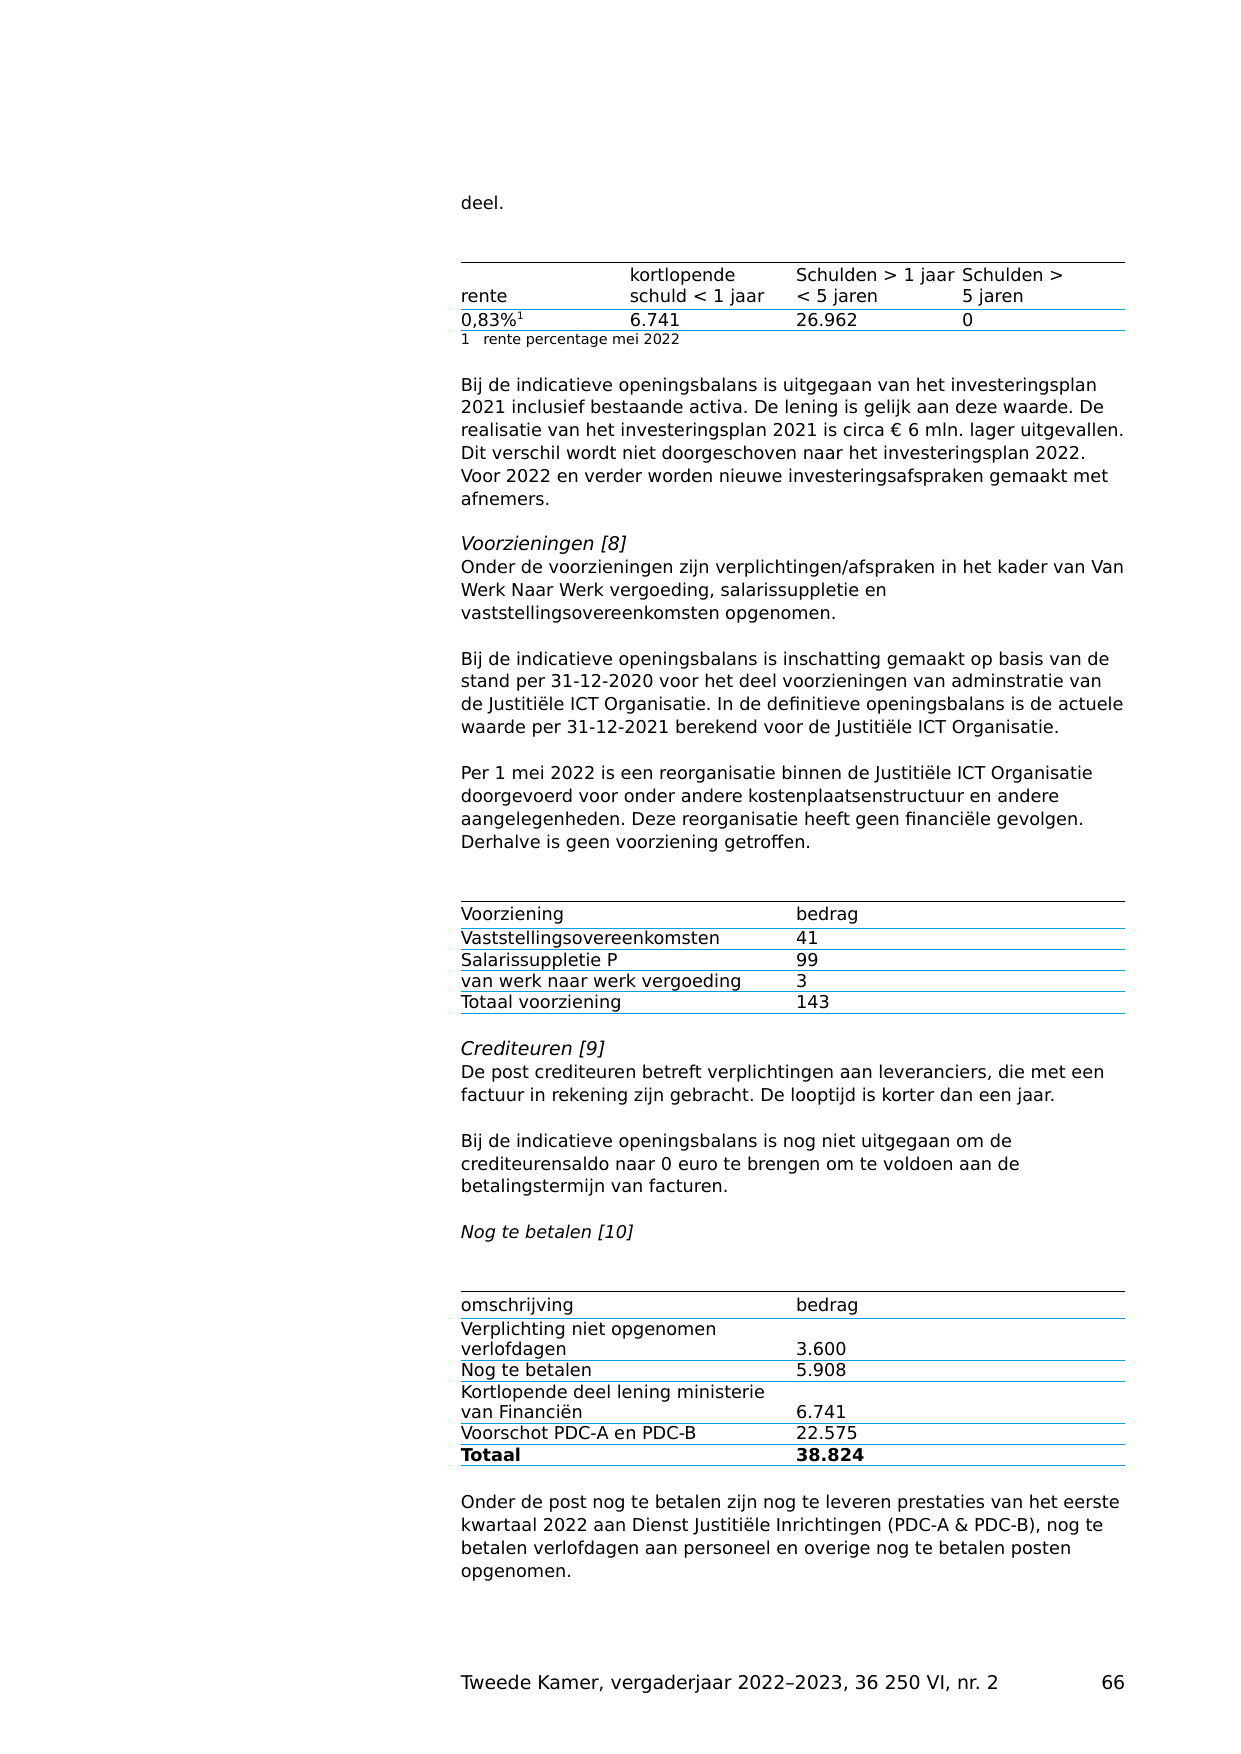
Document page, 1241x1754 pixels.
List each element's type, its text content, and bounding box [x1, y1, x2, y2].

table_cell 22.575 [793, 1424, 1125, 1444]
table_cell bedrag [793, 902, 1125, 928]
table_cell van werk naar werk vergoeding [461, 971, 793, 991]
table_cell 143 [793, 992, 1125, 1012]
table_cell 6.741 [627, 310, 793, 330]
table_cell Kortlopende deel lening ministerie van Financiën [461, 1382, 793, 1423]
table_cell Schulden > 5 jaren [959, 263, 1125, 309]
table_cell 3 [793, 971, 1125, 991]
table_header Tabel 32 Voorzieningen (bedragen x € 1.000) [461, 876, 1125, 901]
table_cell Verplichting niet opgenomen verlofdagen [461, 1319, 793, 1360]
text Per 1 mei 2022 is een reorganisatie binnen de Justitiële ICT Organisatie doorgevoerd voor onder andere kostenplaatsenstructuur en andere aangelegenheden. Deze reorganisatie heeft geen financiële gevolgen. Derhalve is geen voorziening getroffen. [461, 761, 1125, 853]
text Bij de indicatieve openingsbalans is nog niet uitgegaan om de crediteurensaldo naar 0 euro te brengen om te voldoen aan de betalingstermijn van facturen. [461, 1129, 1125, 1197]
table_cell 99 [793, 950, 1125, 970]
list rente percentage mei 2022 [461, 331, 1125, 348]
table_cell Totaal [461, 1445, 793, 1465]
table_cell Vaststellingsovereenkomsten [461, 929, 793, 949]
table_cell 5.908 [793, 1361, 1125, 1381]
table_cell kortlopende schuld < 1 jaar [627, 263, 793, 309]
text De post crediteuren betreft verplichtingen aan leveranciers, die met een factuur in rekening zijn gebracht. De looptijd is korter dan een jaar. [461, 1060, 1125, 1106]
table_cell Totaal voorziening [461, 992, 793, 1012]
text Bij de indicatieve openingsbalans is uitgegaan van het investeringsplan 2021 inclusief bestaande activa. De lening is gelijk aan deze waarde. De realisatie van het investeringsplan 2021 is circa € 6 mln. lager uitgevallen. Dit verschil wordt niet doorgeschoven naar het investeringsplan 2022. Voor 2022 en verder worden nieuwe investeringsafspraken gemaakt met afnemers. [461, 373, 1125, 510]
table_cell 41 [793, 929, 1125, 949]
table_cell Nog te betalen [461, 1361, 793, 1381]
table_cell 26.962 [793, 310, 959, 330]
table_cell 6.741 [793, 1382, 1125, 1423]
text Onder de post nog te betalen zijn nog te leveren prestaties van het eerste kwartaal 2022 aan Dienst Justitiële Inrichtingen (PDC-A & PDC-B), nog te betalen verlofdagen aan personeel en overige nog te betalen posten opgenomen. [461, 1491, 1125, 1582]
table_cell Salarissuppletie P [461, 950, 793, 970]
table_cell Voorschot PDC-A en PDC-B [461, 1424, 793, 1444]
table_cell Voorziening [461, 902, 793, 928]
table_cell omschrijving [461, 1292, 793, 1318]
text Nog te betalen [10] [461, 1220, 1125, 1243]
text deel. [461, 191, 1125, 214]
table_cell rente [461, 263, 627, 309]
table_cell Schulden > 1 jaar < 5 jaren [793, 263, 959, 309]
table_cell bedrag [793, 1292, 1125, 1318]
text Crediteuren [9] [461, 1038, 1125, 1060]
table_header Tabel 33 Nog te betalen (bedragen x € 1.000) [461, 1266, 1125, 1291]
table_header Tabel 31 Lening ministerie van Financien (bedragen x € 1.000) [461, 237, 1125, 262]
table_cell 0,83%1 [461, 310, 627, 330]
text Bij de indicatieve openingsbalans is inschatting gemaakt op basis van de stand per 31-12-2020 voor het deel voorzieningen van adminstratie van de Justitiële ICT Organisatie. In de definitieve openingsbalans is de actuele waarde per 31-12-2021 berekend voor de Justitiële ICT Organisatie. [461, 647, 1125, 738]
table_cell 38.824 [793, 1445, 1125, 1465]
text Onder de voorzieningen zijn verplichtingen/afspraken in het kader van Van Werk Naar Werk vergoeding, salarissuppletie en vaststellingsovereenkomsten opgenomen. [461, 555, 1125, 624]
text Voorzieningen [8] [461, 533, 1125, 555]
table_cell 0 [959, 310, 1125, 330]
table_cell 3.600 [793, 1319, 1125, 1360]
